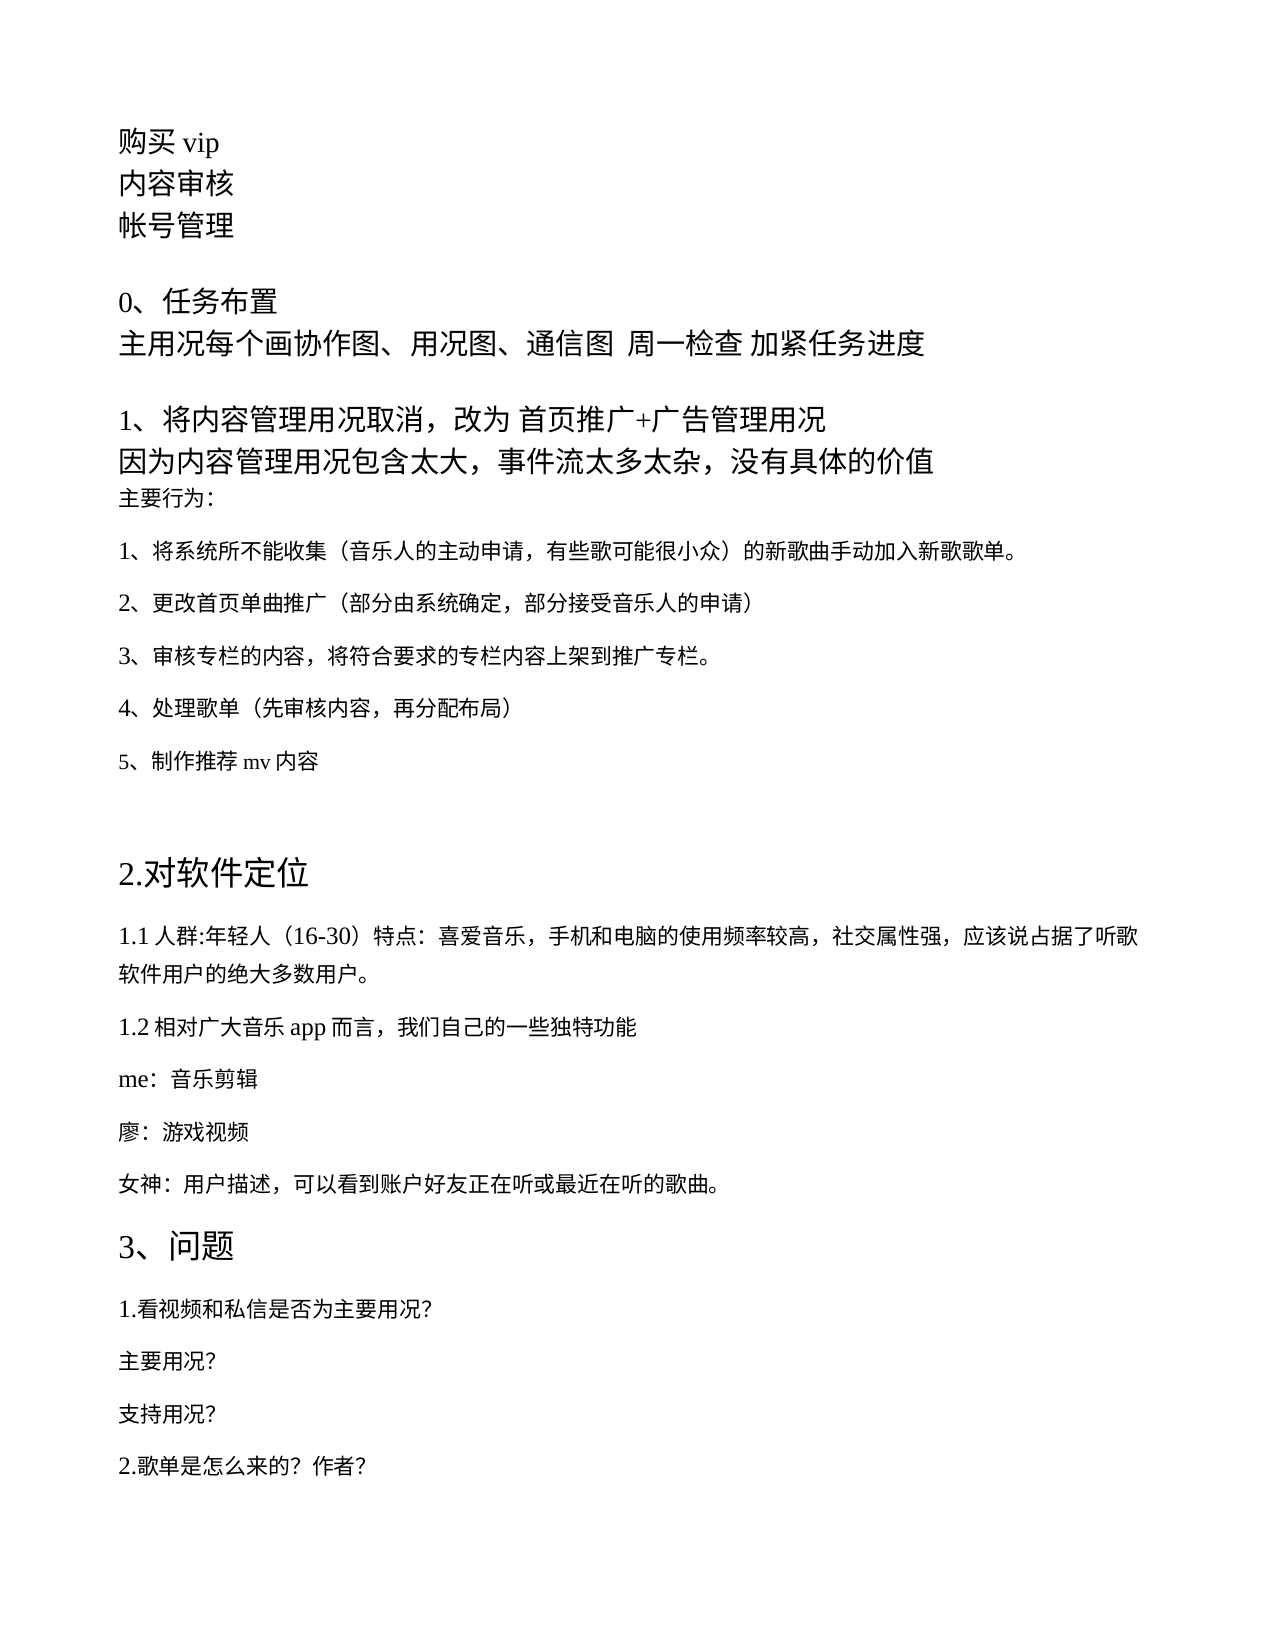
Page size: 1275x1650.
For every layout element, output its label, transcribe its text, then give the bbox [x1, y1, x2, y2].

text 2.歌单是怎么来的？作者？ [118, 1449, 1157, 1481]
text 2、更改首页单曲推广（部分由系统确定，部分接受音乐人的申请） [118, 586, 1157, 618]
text 1.看视频和私信是否为主要用况？ [118, 1292, 1157, 1323]
text 主用况每个画协作图、用况图、通信图 周一检查 加紧任务进度 [118, 321, 1157, 363]
text 3、问题 [118, 1219, 1157, 1268]
text 0、任务布置 [118, 278, 1157, 321]
text 购买vip [118, 118, 1157, 160]
text 内容审核 [118, 160, 1157, 203]
text 4、处理歌单（先审核内容，再分配布局） [118, 691, 1157, 723]
text 1.1人群:年轻人（16-30）特点：喜爱音乐，手机和电脑的使用频率较高，社交属性强，应该说占据了听歌软件用户的绝大多数用户。 [118, 919, 1157, 989]
text 主要行为： [118, 481, 1157, 513]
text 2.对软件定位 [118, 847, 1157, 895]
text 1、将系统所不能收集（音乐人的主动申请，有些歌可能很小众）的新歌曲手动加入新歌歌单。 [118, 534, 1157, 565]
text 1、将内容管理用况取消，改为 首页推广+广告管理用况 [118, 397, 1157, 439]
text 因为内容管理用况包含太大，事件流太多太杂，没有具体的价值 [118, 439, 1157, 481]
text 廖：游戏视频 [118, 1114, 1157, 1146]
text 女神：用户描述，可以看到账户好友正在听或最近在听的歌曲。 [118, 1167, 1157, 1199]
text 支持用况？ [118, 1397, 1157, 1428]
text 3、审核专栏的内容，将符合要求的专栏内容上架到推广专栏。 [118, 639, 1157, 670]
text 1.2相对广大音乐app而言，我们自己的一些独特功能 [118, 1009, 1157, 1041]
text 主要用况？ [118, 1344, 1157, 1376]
text me：音乐剪辑 [118, 1062, 1157, 1094]
text 帐号管理 [118, 203, 1157, 245]
text 5、制作推荐mv内容 [118, 744, 1157, 775]
